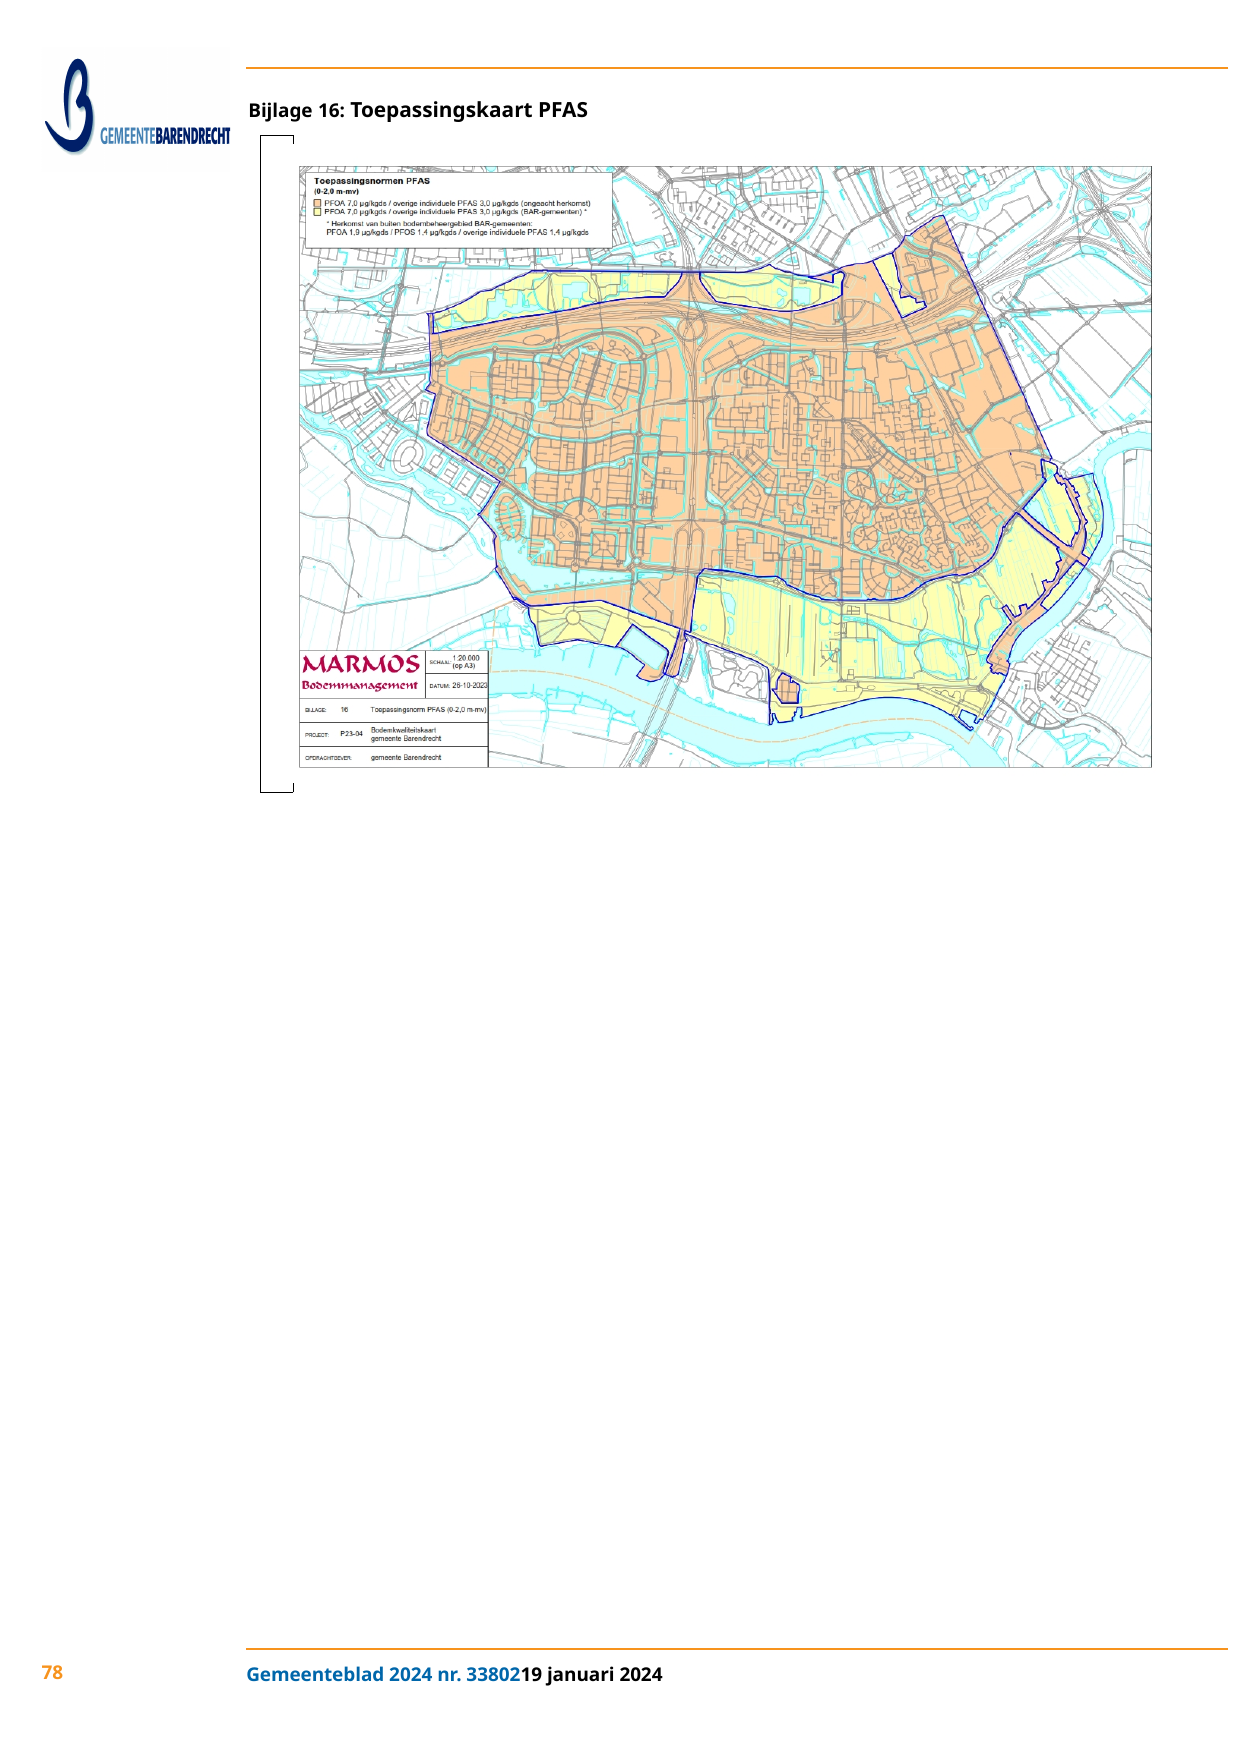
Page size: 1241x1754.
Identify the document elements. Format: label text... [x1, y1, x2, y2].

picture [41, 47, 231, 172]
picture [268, 144, 1173, 783]
text Bijlage 16: Toepassingskaart PFAS [248, 95, 1152, 123]
